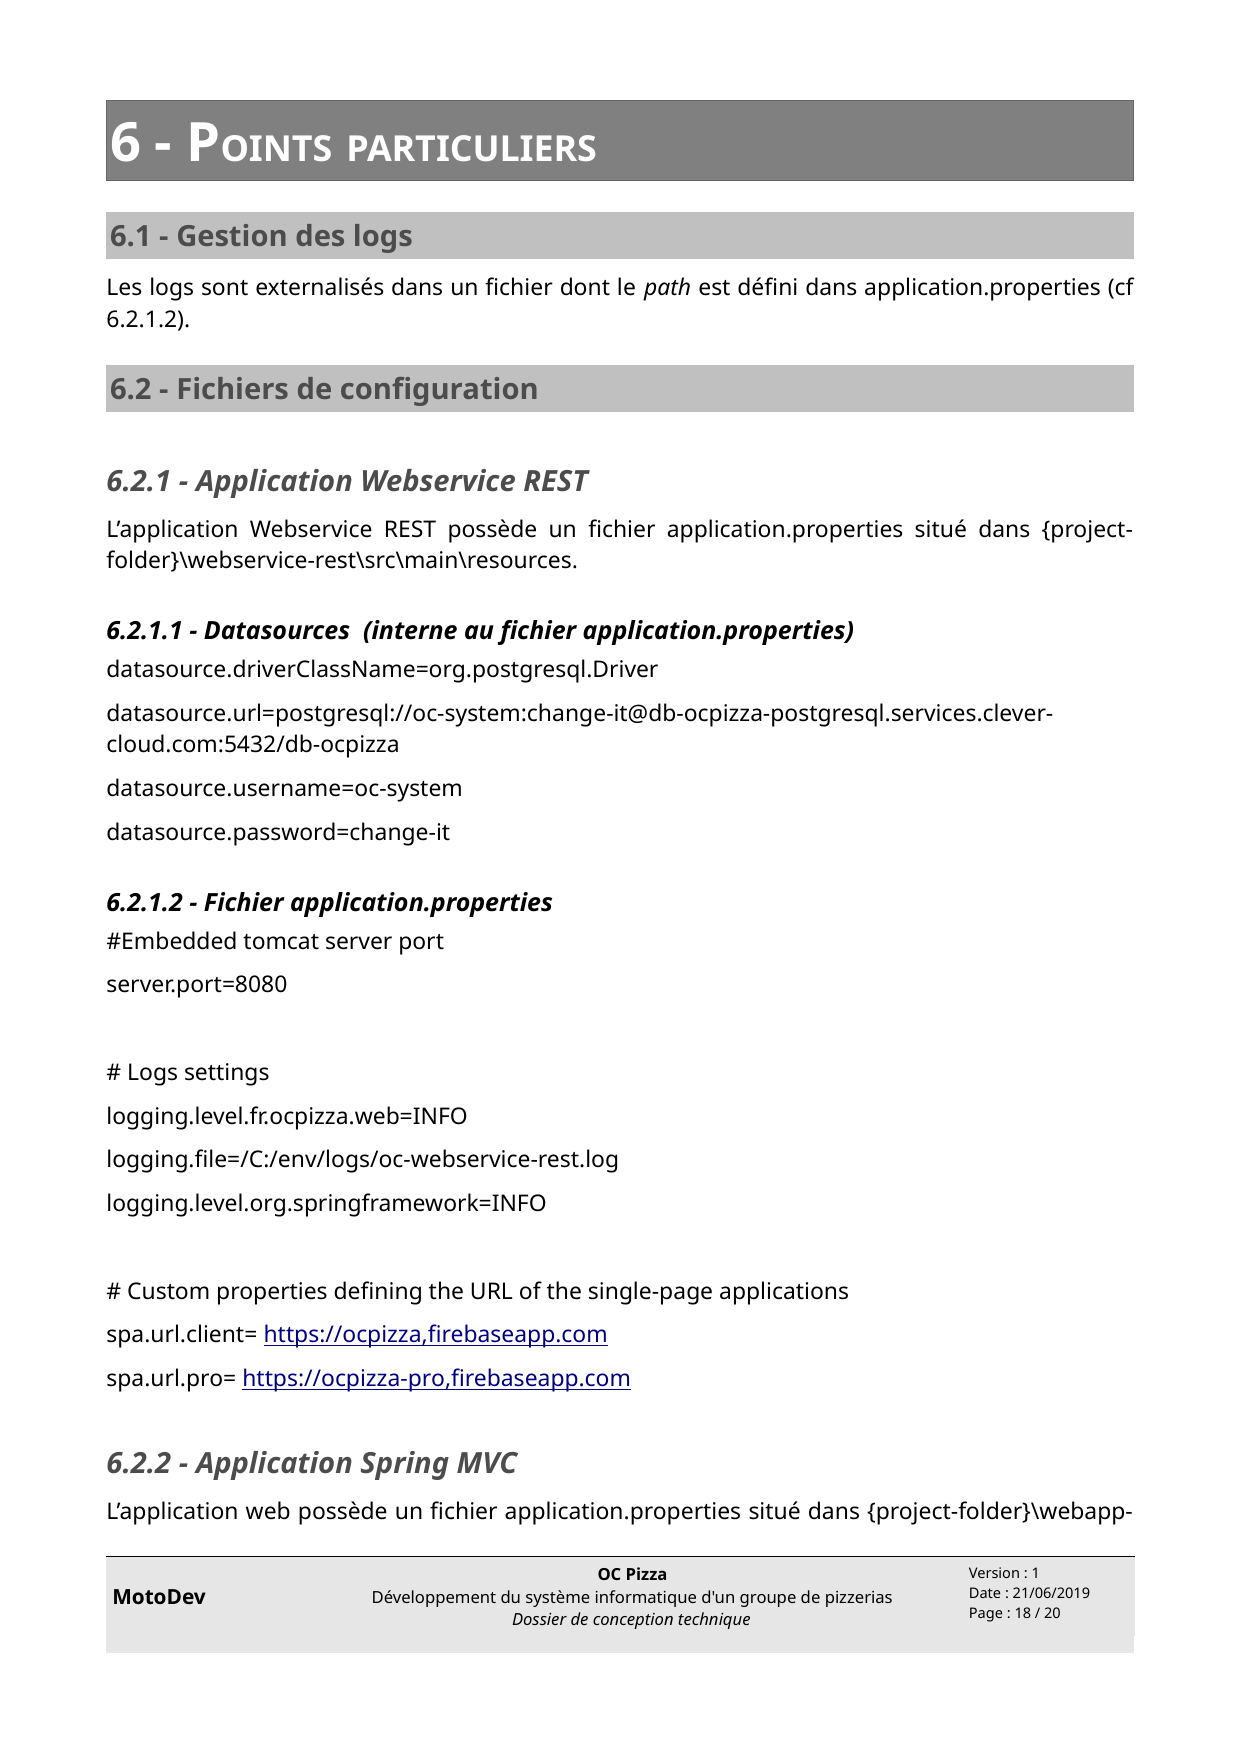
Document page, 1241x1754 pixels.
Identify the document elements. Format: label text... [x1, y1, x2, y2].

text L’application web possède un fichier application.properties situé dans {project-folder}\webapp- [106, 1495, 1134, 1526]
text server.port=8080 [106, 968, 1134, 1000]
subtitle Datasources (interne au fichier application.properties) [106, 613, 1134, 647]
text logging.level.org.springframework=INFO [106, 1187, 1134, 1218]
text datasource.driverClassName=org.postgresql.Driver [106, 653, 1134, 684]
text datasource.url=postgresql://oc-system:change-it@db-ocpizza-postgresql.services.clever-cloud.com:5432/db-ocpizza [106, 697, 1134, 759]
text spa.url.client= https://ocpizza,firebaseapp.com [106, 1318, 1134, 1350]
text datasource.password=change-it [106, 816, 1134, 847]
text datasource.username=oc-system [106, 772, 1134, 803]
text L’application Webservice REST possède un fichier application.properties situé dans {project-folder}\webservice-rest\src\main\resources. [106, 513, 1134, 575]
text spa.url.pro= https://ocpizza-pro,firebaseapp.com [106, 1362, 1134, 1393]
text logging.file=/C:/env/logs/oc-webservice-rest.log [106, 1143, 1134, 1175]
text #Embedded tomcat server port [106, 925, 1134, 956]
subtitle Application Spring MVC [106, 1443, 1134, 1482]
text logging.level.fr.ocpizza.web=INFO [106, 1100, 1134, 1131]
text # Logs settings [106, 1056, 1134, 1087]
text Les logs sont externalisés dans un fichier dont le path est défini dans application.properties (cf 6.2.1.2). [106, 271, 1134, 334]
subtitle Fichier application.properties [106, 884, 1134, 918]
subtitle Gestion des logs [107, 213, 1133, 258]
subtitle Points particuliers [107, 101, 1133, 180]
subtitle Application Webservice REST [106, 461, 1134, 500]
subtitle Fichiers de configuration [107, 366, 1133, 411]
text # Custom properties defining the URL of the single-page applications [106, 1275, 1134, 1306]
